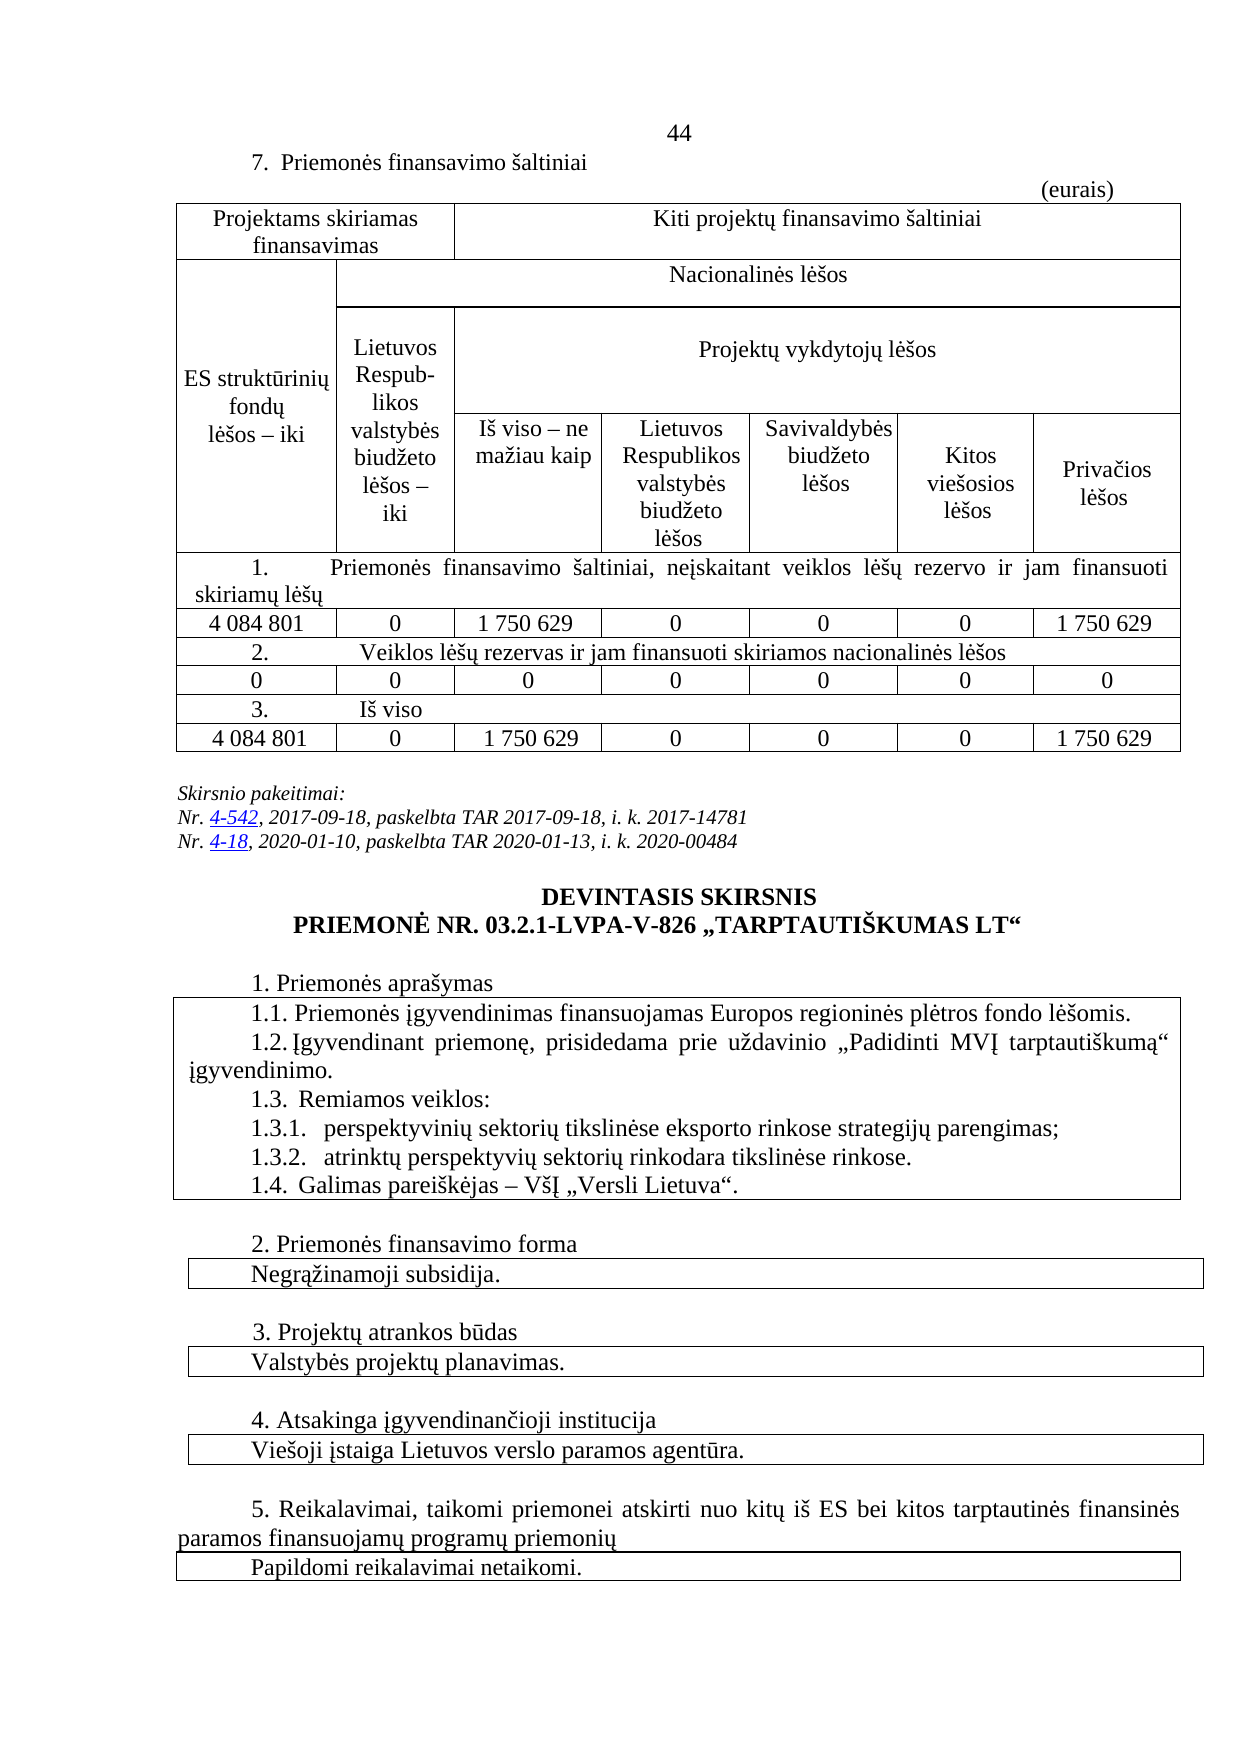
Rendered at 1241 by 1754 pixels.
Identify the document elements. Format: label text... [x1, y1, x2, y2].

table_cell 0 [177, 666, 336, 694]
table_cell Lietuvos Respublikos valstybės biudžeto lėšos [602, 414, 749, 552]
table_header Valstybės projektų planavimas. [189, 1347, 1203, 1376]
text 1. Priemonės aprašymas [244, 968, 1181, 997]
table_cell 1. Priemonės finansavimo šaltiniai, neįskaitant veiklos lėšų rezervo ir jam finansuoti skiriamų lėšų [177, 553, 1180, 608]
table_cell 0 [898, 666, 1033, 694]
table_header Viešoji įstaiga Lietuvos verslo paramos agentūra. [189, 1435, 1203, 1464]
text 7. Priemonės finansavimo šaltiniai [251, 148, 1181, 175]
table_cell Kitos viešosios lėšos [898, 414, 1033, 552]
table_cell 1 750 629 [1034, 724, 1180, 751]
text PRIEMONĖ NR. 03.2.1-LVPA-V-826 „TARPTAUTIŠKUMAS LT“ [177, 911, 1137, 939]
table_cell ES struktūrinių fondų lėšos – iki [177, 260, 336, 552]
table_cell 0 [750, 609, 897, 637]
table_cell Savivaldybės biudžeto lėšos [750, 414, 897, 552]
table_cell 0 [455, 666, 601, 694]
text 4. Atsakinga įgyvendinančioji institucija [177, 1406, 1181, 1434]
table_cell 1 750 629 [455, 609, 601, 637]
text 2. Priemonės finansavimo forma [251, 1229, 1181, 1258]
table_cell Projektų vykdytojų lėšos [455, 308, 1180, 413]
text DEVINTASIS SKIRSNIS [177, 882, 1181, 911]
table_cell 0 [898, 609, 1033, 637]
table_cell 0 [337, 724, 454, 751]
text 5. Reikalavimai, taikomi priemonei atskirti nuo kitų iš ES bei kitos tarptautinės finansinės paramos finansuojamų programų priemonių [177, 1494, 1181, 1551]
table_header Negrąžinamoji subsidija. [189, 1259, 1203, 1287]
table_cell 3. Iš viso [177, 695, 1180, 722]
table_cell 1.4. Galimas pareiškėjas – VšĮ „Versli Lietuva“. [174, 1170, 1180, 1199]
table_cell 0 [337, 609, 454, 637]
table_cell Privačios lėšos [1034, 414, 1180, 552]
table_cell 0 [898, 724, 1033, 751]
table_cell 0 [750, 724, 897, 751]
text Nr. 4-18, 2020-01-10, paskelbta TAR 2020-01-13, i. k. 2020-00484 [177, 829, 1181, 853]
table_cell 0 [602, 666, 749, 694]
table_cell 4 084 801 [177, 609, 336, 637]
table_header Papildomi reikalavimai netaikomi. [177, 1553, 1180, 1580]
table_cell 0 [602, 724, 749, 751]
table_cell 0 [337, 666, 454, 694]
text 3. Projektų atrankos būdas [252, 1317, 1181, 1346]
table_cell 1 750 629 [1034, 609, 1180, 637]
table_cell 0 [602, 609, 749, 637]
table_cell 0 [1034, 666, 1180, 694]
table_cell 1.2. Įgyvendinant priemonę, prisidedama prie uždavinio „Padidinti MVĮ tarptautiškumą“ įgyvendinimo. [174, 1027, 1180, 1084]
table_cell Iš viso – ne mažiau kaip [455, 414, 601, 552]
table_header Kiti projektų finansavimo šaltiniai [455, 204, 1180, 259]
table_cell 1.3. Remiamos veiklos: 1.3.1. perspektyvinių sektorių tikslinėse eksporto rinkose strategijų parengimas; 1.3.2. atrinktų perspektyvių sektorių rinkodara tikslinėse rinkose. [174, 1084, 1180, 1170]
text Nr. 4-542, 2017-09-18, paskelbta TAR 2017-09-18, i. k. 2017-14781 [177, 805, 1181, 829]
table_cell 1 750 629 [455, 724, 601, 751]
text (eurais) [266, 175, 1181, 203]
table_cell Lietuvos Respub-likos valstybės biudžeto lėšos – iki [337, 308, 454, 552]
table_cell Nacionalinės lėšos [337, 260, 1180, 306]
table_cell 0 [750, 666, 897, 694]
table_header Projektams skiriamas finansavimas [177, 204, 454, 259]
text Skirsnio pakeitimai: [177, 781, 1181, 805]
table_header 1.1. Priemonės įgyvendinimas finansuojamas Europos regioninės plėtros fondo lėšomis. [174, 998, 1180, 1027]
table_cell 2. Veiklos lėšų rezervas ir jam finansuoti skiriamos nacionalinės lėšos [177, 638, 1180, 665]
table_cell 4 084 801 [177, 724, 336, 751]
